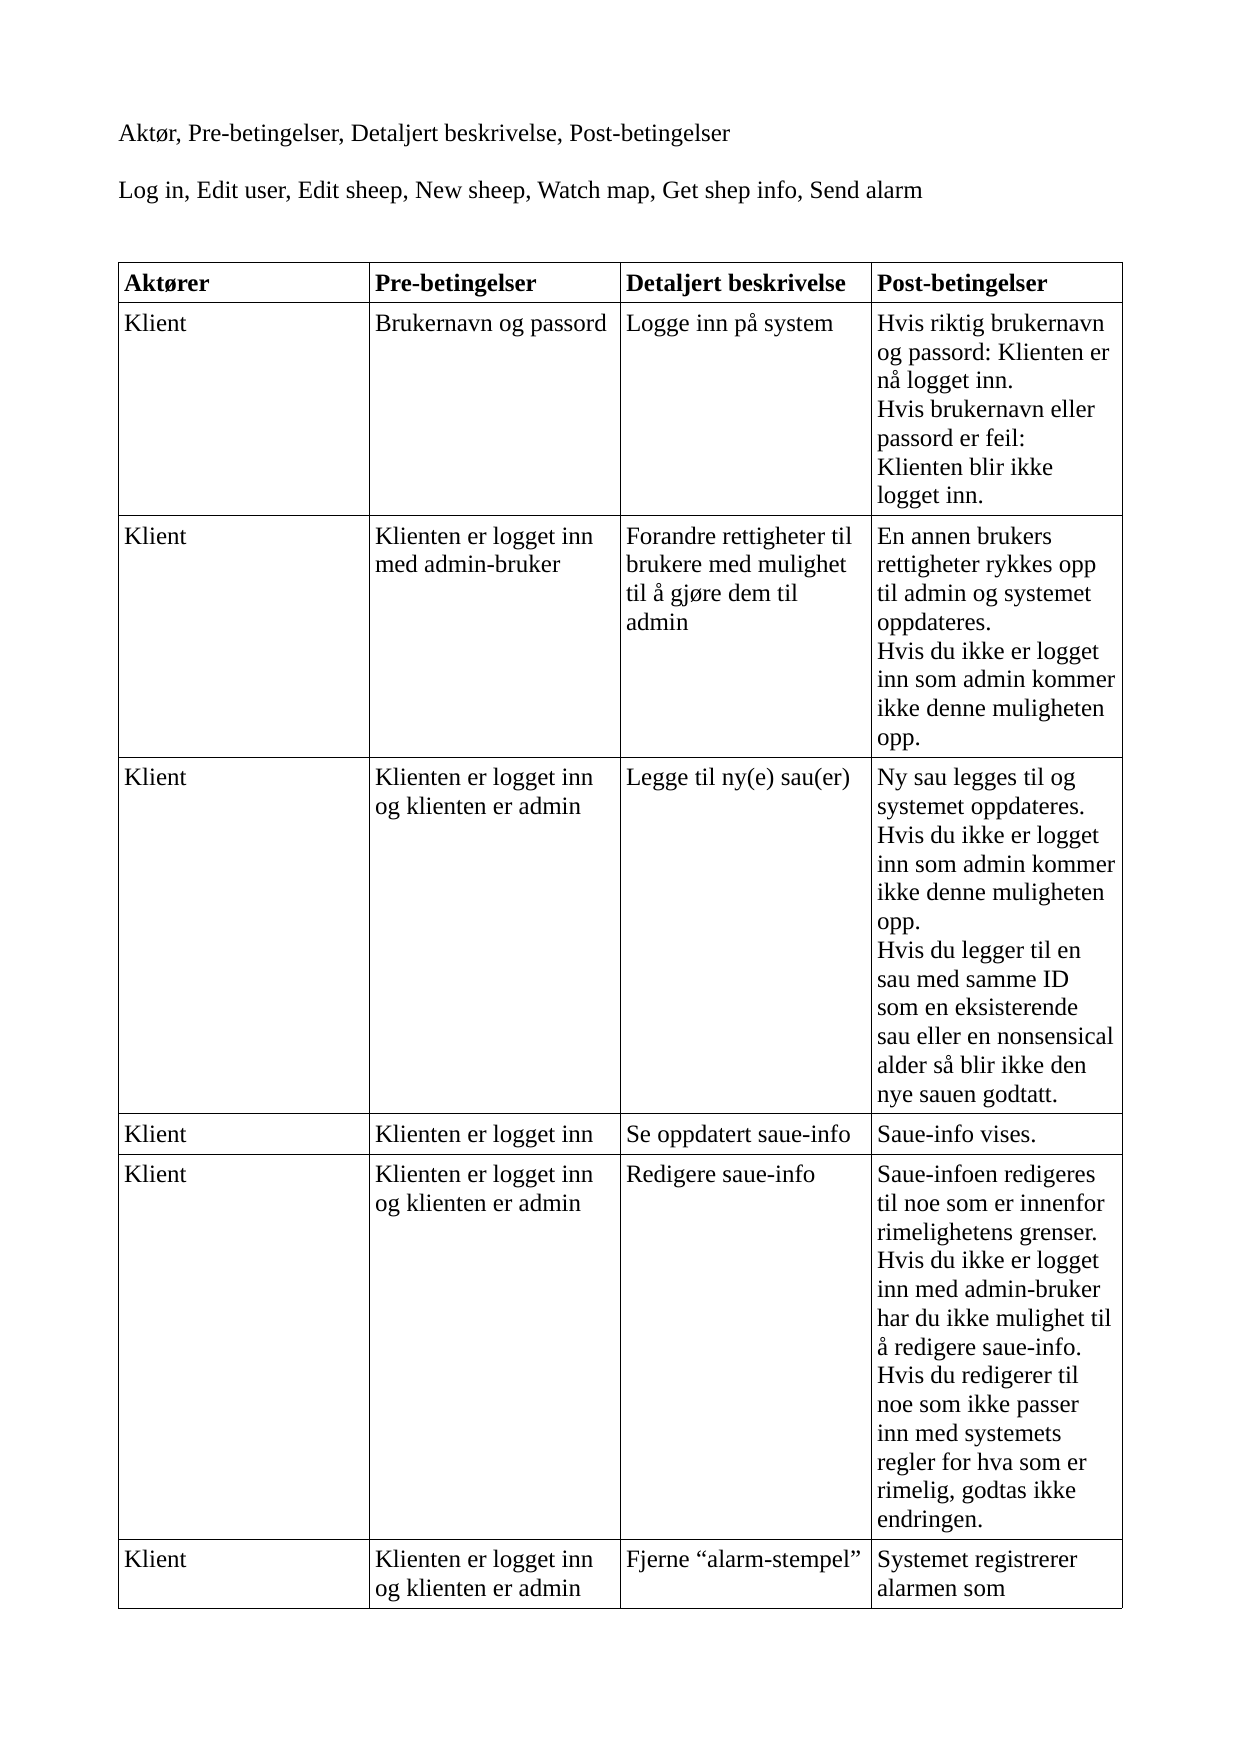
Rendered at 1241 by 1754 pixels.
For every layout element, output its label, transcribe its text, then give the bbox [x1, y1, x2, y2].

table_header Aktører [119, 263, 369, 302]
table_cell Systemet registrerer alarmen som [872, 1540, 1122, 1608]
table_cell Redigere saue-info [621, 1155, 871, 1539]
table_cell Hvis riktig brukernavn og passord: Klienten er nå logget inn. Hvis brukernavn eller passord er feil: Klienten blir ikke logget inn. [872, 303, 1122, 515]
table_header Post-betingelser [872, 263, 1122, 302]
table_cell Klienten er logget inn [370, 1114, 620, 1153]
table_cell Klienten er logget inn og klienten er admin [370, 1540, 620, 1608]
table_header Pre-betingelser [370, 263, 620, 302]
table_cell Klient [119, 758, 369, 1113]
table_cell Klient [119, 1540, 369, 1608]
text Log in, Edit user, Edit sheep, New sheep, Watch map, Get shep info, Send alarm [118, 176, 1122, 204]
table_cell Legge til ny(e) sau(er) [621, 758, 871, 1113]
table_cell Se oppdatert saue-info [621, 1114, 871, 1153]
table_cell Forandre rettigheter til brukere med mulighet til å gjøre dem til admin [621, 516, 871, 757]
table_cell Klienten er logget inn med admin-bruker [370, 516, 620, 757]
table_cell Klienten er logget inn og klienten er admin [370, 758, 620, 1113]
table_cell Klient [119, 516, 369, 757]
table_cell Brukernavn og passord [370, 303, 620, 515]
table_cell Klienten er logget inn og klienten er admin [370, 1155, 620, 1539]
table_cell Saue-infoen redigeres til noe som er innenfor rimelighetens grenser. Hvis du ikke er logget inn med admin-bruker har du ikke mulighet til å redigere saue-info. Hvis du redigerer til noe som ikke passer inn med systemets regler for hva som er rimelig, godtas ikke endringen. [872, 1155, 1122, 1539]
table_cell Saue-info vises. [872, 1114, 1122, 1153]
table_header Detaljert beskrivelse [621, 263, 871, 302]
table_cell Klient [119, 1155, 369, 1539]
table_cell Logge inn på system [621, 303, 871, 515]
table_cell Klient [119, 1114, 369, 1153]
table_cell En annen brukers rettigheter rykkes opp til admin og systemet oppdateres. Hvis du ikke er logget inn som admin kommer ikke denne muligheten opp. [872, 516, 1122, 757]
table_cell Fjerne “alarm-stempel” [621, 1540, 871, 1608]
table_cell Klient [119, 303, 369, 515]
text Aktør, Pre-betingelser, Detaljert beskrivelse, Post-betingelser [118, 118, 1122, 147]
table_cell Ny sau legges til og systemet oppdateres. Hvis du ikke er logget inn som admin kommer ikke denne muligheten opp. Hvis du legger til en sau med samme ID som en eksisterende sau eller en nonsensical alder så blir ikke den nye sauen godtatt. [872, 758, 1122, 1113]
